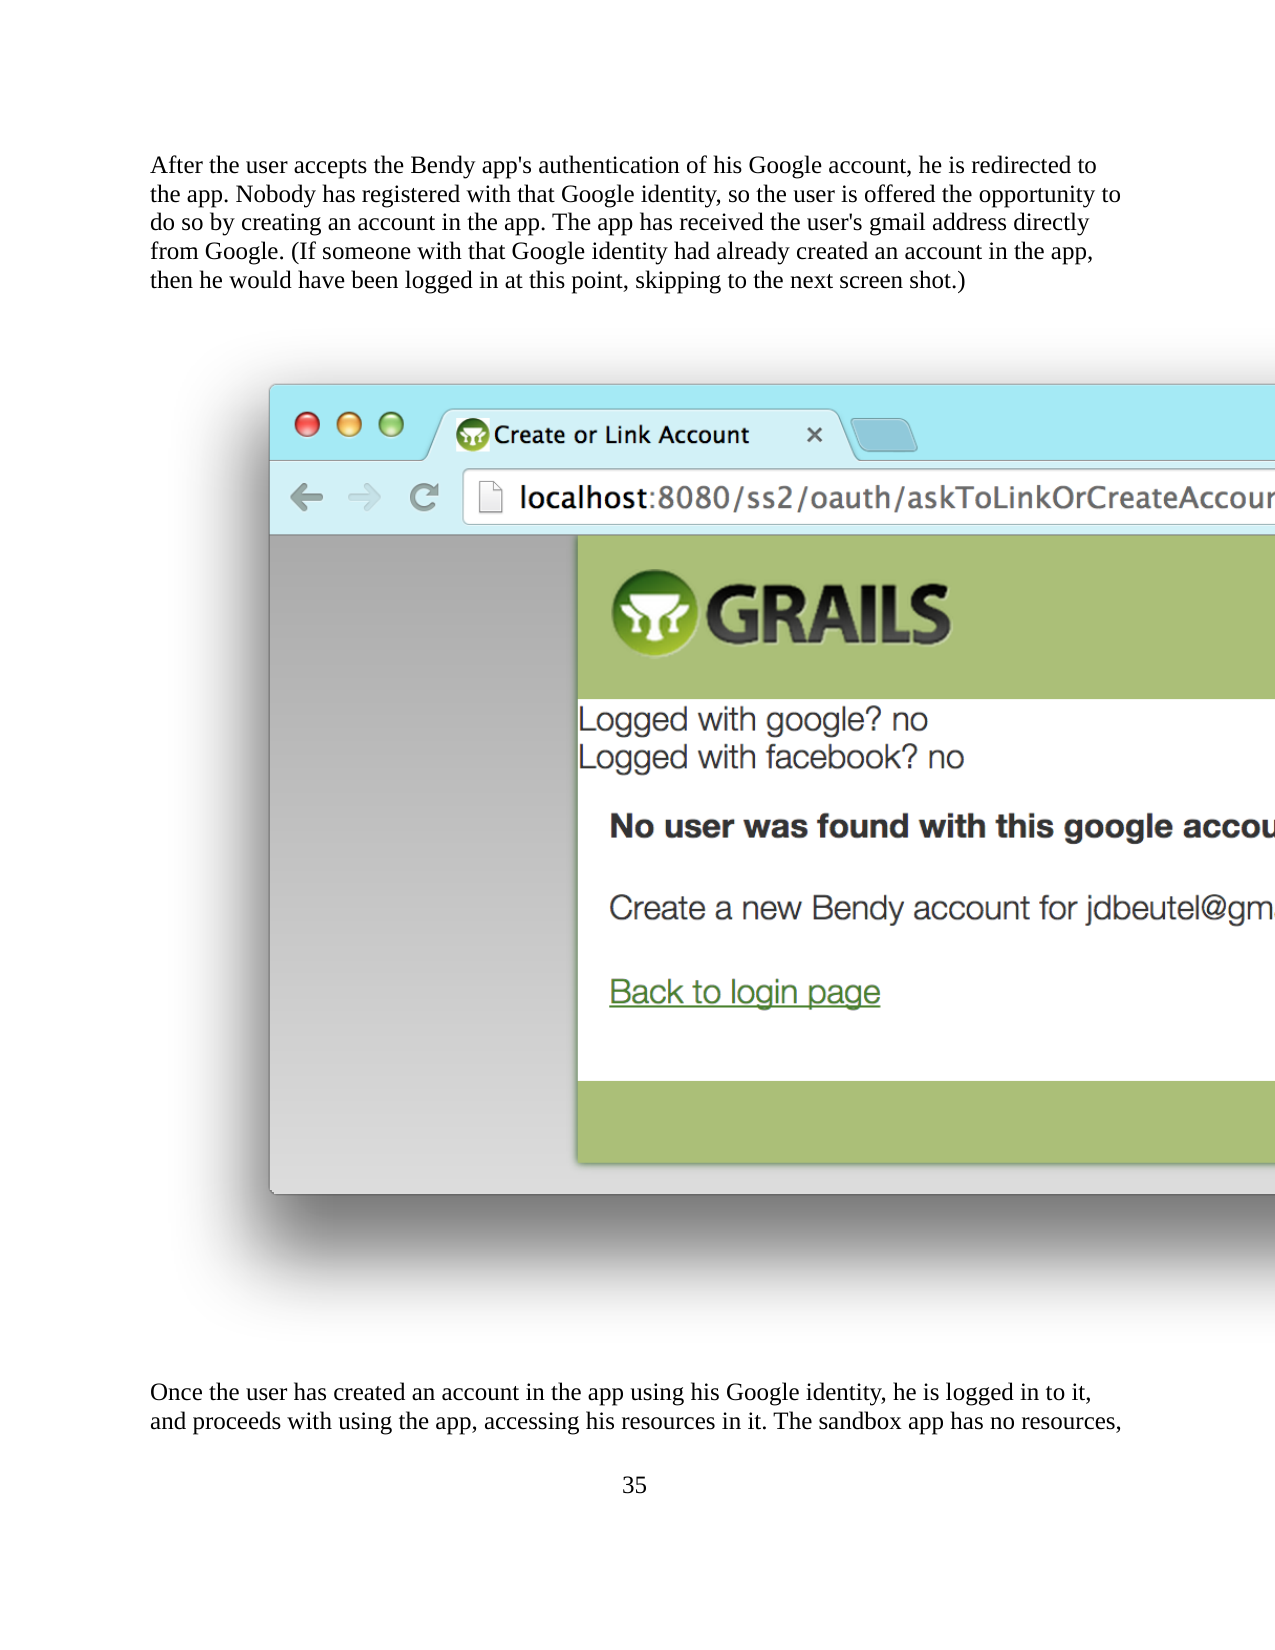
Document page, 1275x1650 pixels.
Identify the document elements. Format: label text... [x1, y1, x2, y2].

picture [150, 311, 1275, 1360]
text After the user accepts the Bendy app's authentication of his Google account, he is redirected to the app. Nobody has registered with that Google identity, so the user is offered the opportunity to do so by creating an account in the app. The app has received the user's gmail address directly from Google. (If someone with that Google identity had already created an account in the app, then he would have been logged in at this point, skipping to the next screen shot.) [150, 150, 1125, 294]
text Once the user has created an account in the app using his Google identity, he is logged in to it, and proceeds with using the app, accessing his resources in it. The sandbox app has no resources, [150, 1377, 1125, 1435]
